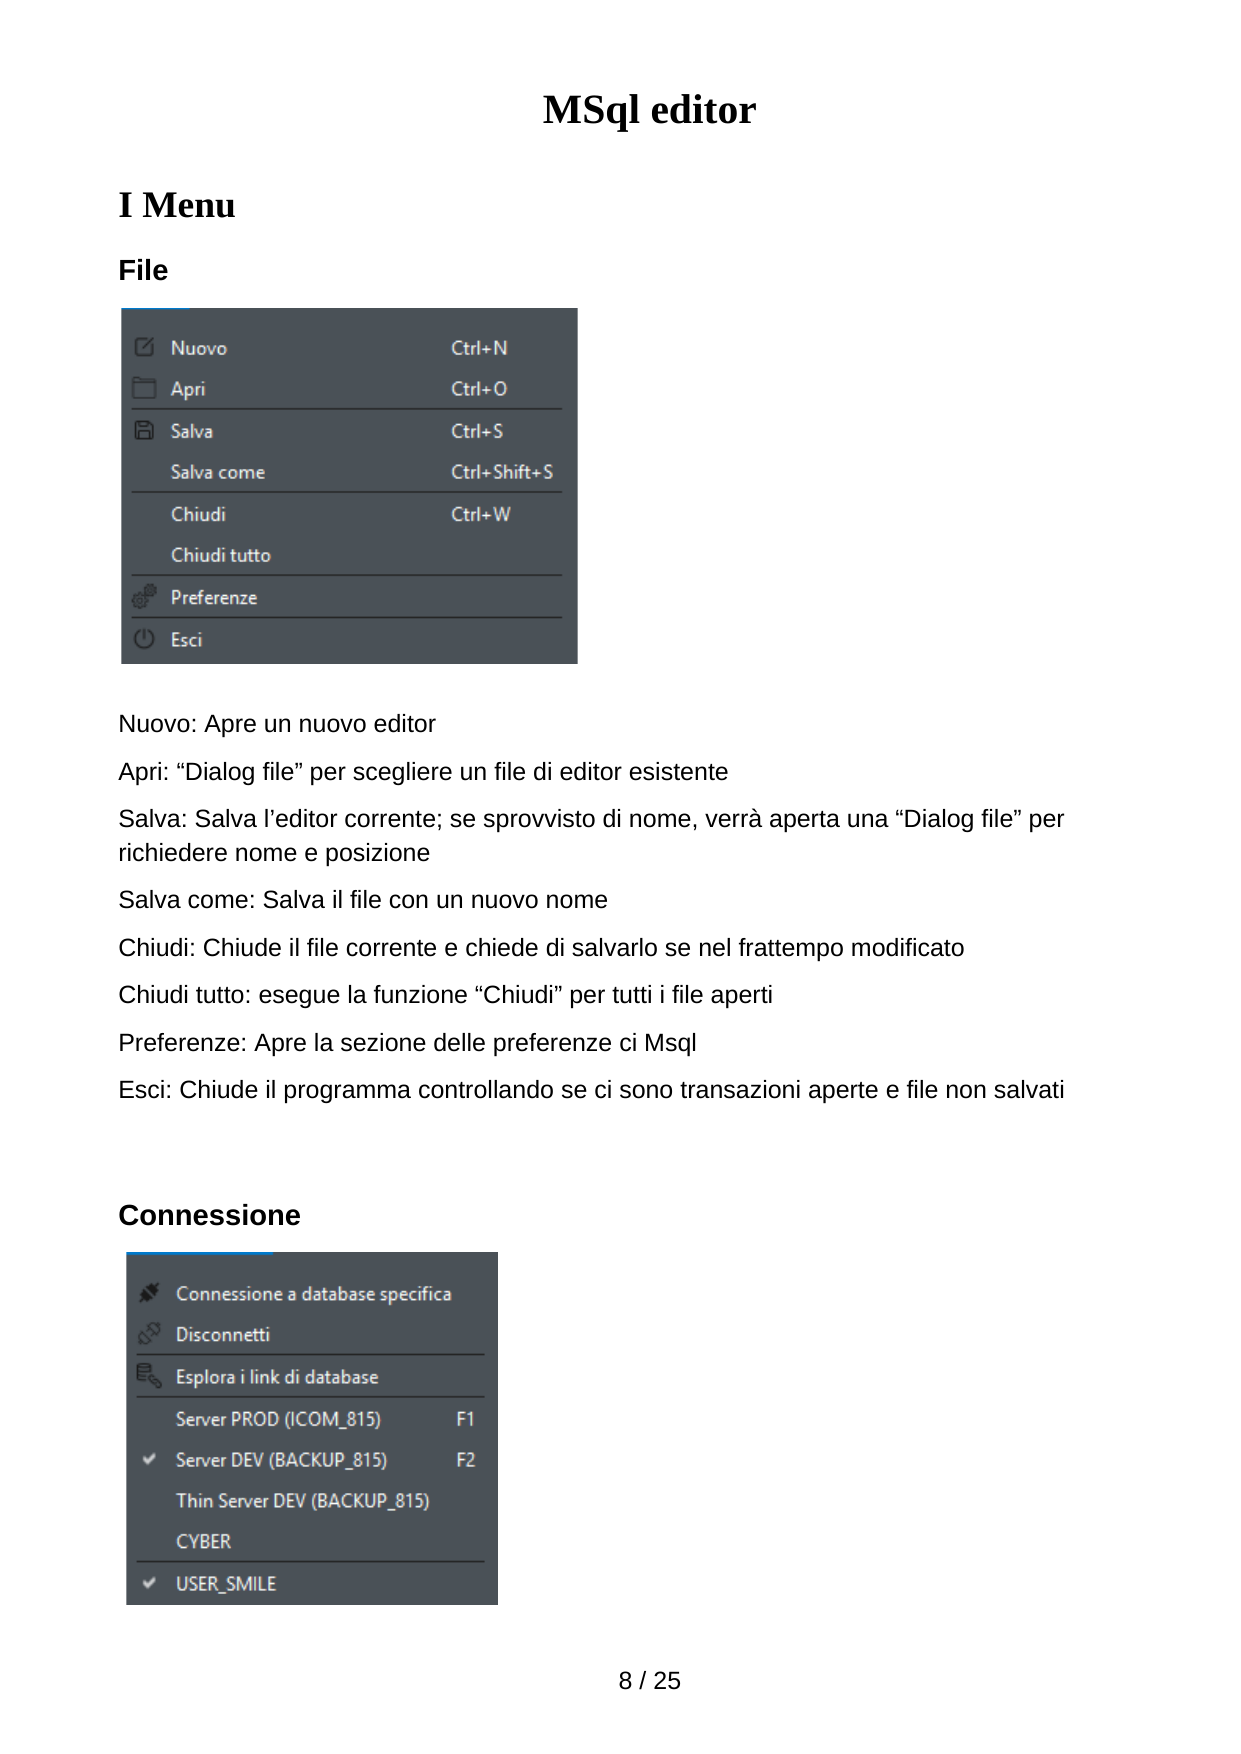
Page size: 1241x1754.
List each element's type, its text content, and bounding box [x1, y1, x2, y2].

text Preferenze: Apre la sezione delle preferenze ci Msql [118, 1028, 1181, 1057]
text Salva come: Salva il file con un nuovo nome [118, 885, 1181, 914]
picture [126, 1252, 498, 1605]
text Esci: Chiude il programma controllando se ci sono transazioni aperte e file non salvati [118, 1076, 1181, 1104]
picture [121, 308, 578, 664]
text Salva: Salva l’editor corrente; se sprovvisto di nome, verrà aperta una “Dialog file” per richiedere nome e posizione [118, 804, 1181, 866]
subtitle File [118, 252, 1181, 286]
subtitle I Menu [118, 182, 1181, 225]
text Chiudi: Chiude il file corrente e chiede di salvarlo se nel frattempo modificato [118, 933, 1181, 961]
text Nuovo: Apre un nuovo editor [118, 709, 1181, 738]
text Chiudi tutto: esegue la funzione “Chiudi” per tutti i file aperti [118, 980, 1181, 1009]
text Apri: “Dialog file” per scegliere un file di editor esistente [118, 757, 1181, 786]
subtitle Connessione [118, 1198, 1181, 1232]
